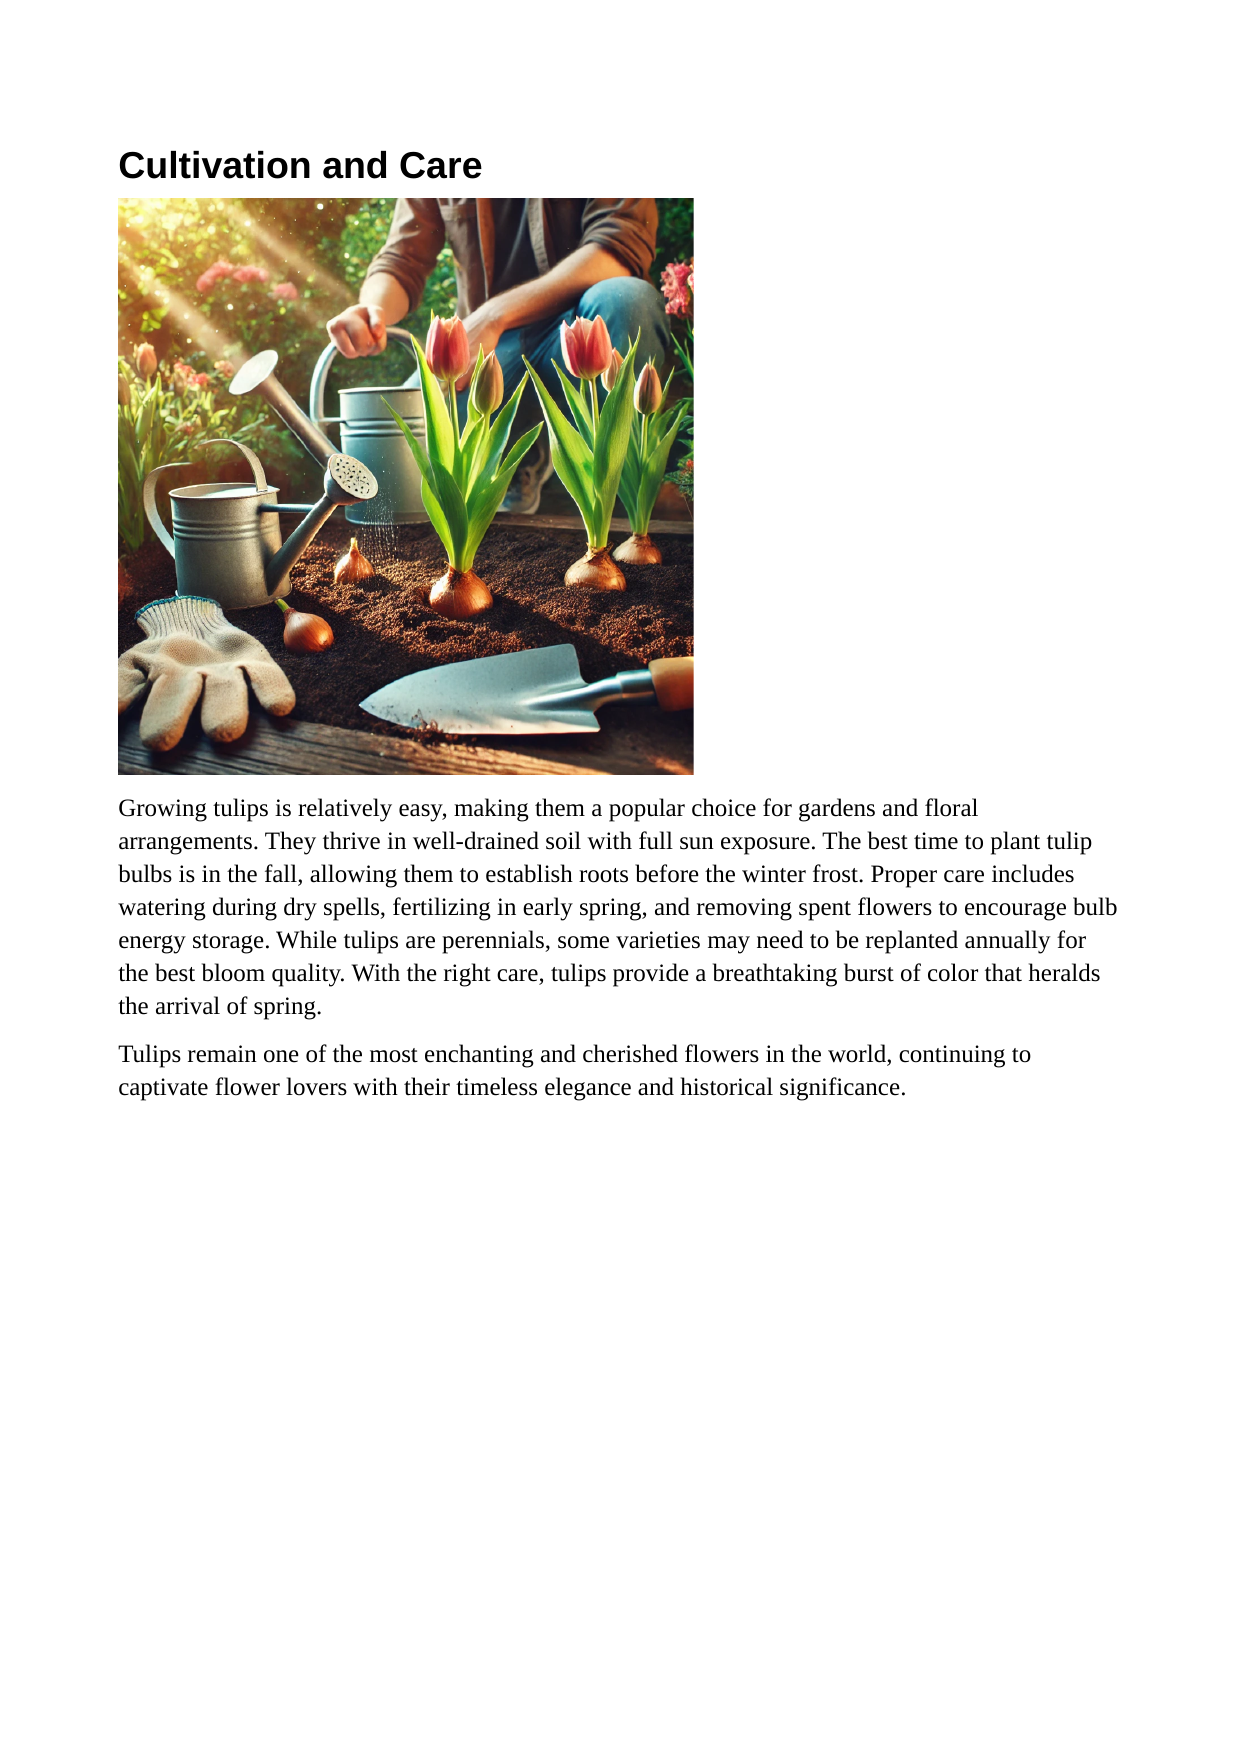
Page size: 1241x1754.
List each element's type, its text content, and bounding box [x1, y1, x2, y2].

picture [118, 198, 694, 775]
text Growing tulips is relatively easy, making them a popular choice for gardens and floral arrangements. They thrive in well-drained soil with full sun exposure. The best time to plant tulip bulbs is in the fall, allowing them to establish roots before the winter frost. Proper care includes watering during dry spells, fertilizing in early spring, and removing spent flowers to encourage bulb energy storage. While tulips are perennials, some varieties may need to be replanted annually for the best bloom quality. With the right care, tulips provide a breathtaking burst of color that heralds the arrival of spring. [118, 793, 1122, 1020]
text Tulips remain one of the most enchanting and cherished flowers in the world, continuing to captivate flower lovers with their timeless elegance and historical significance. [118, 1039, 1122, 1101]
subtitle Cultivation and Care [118, 143, 1122, 186]
